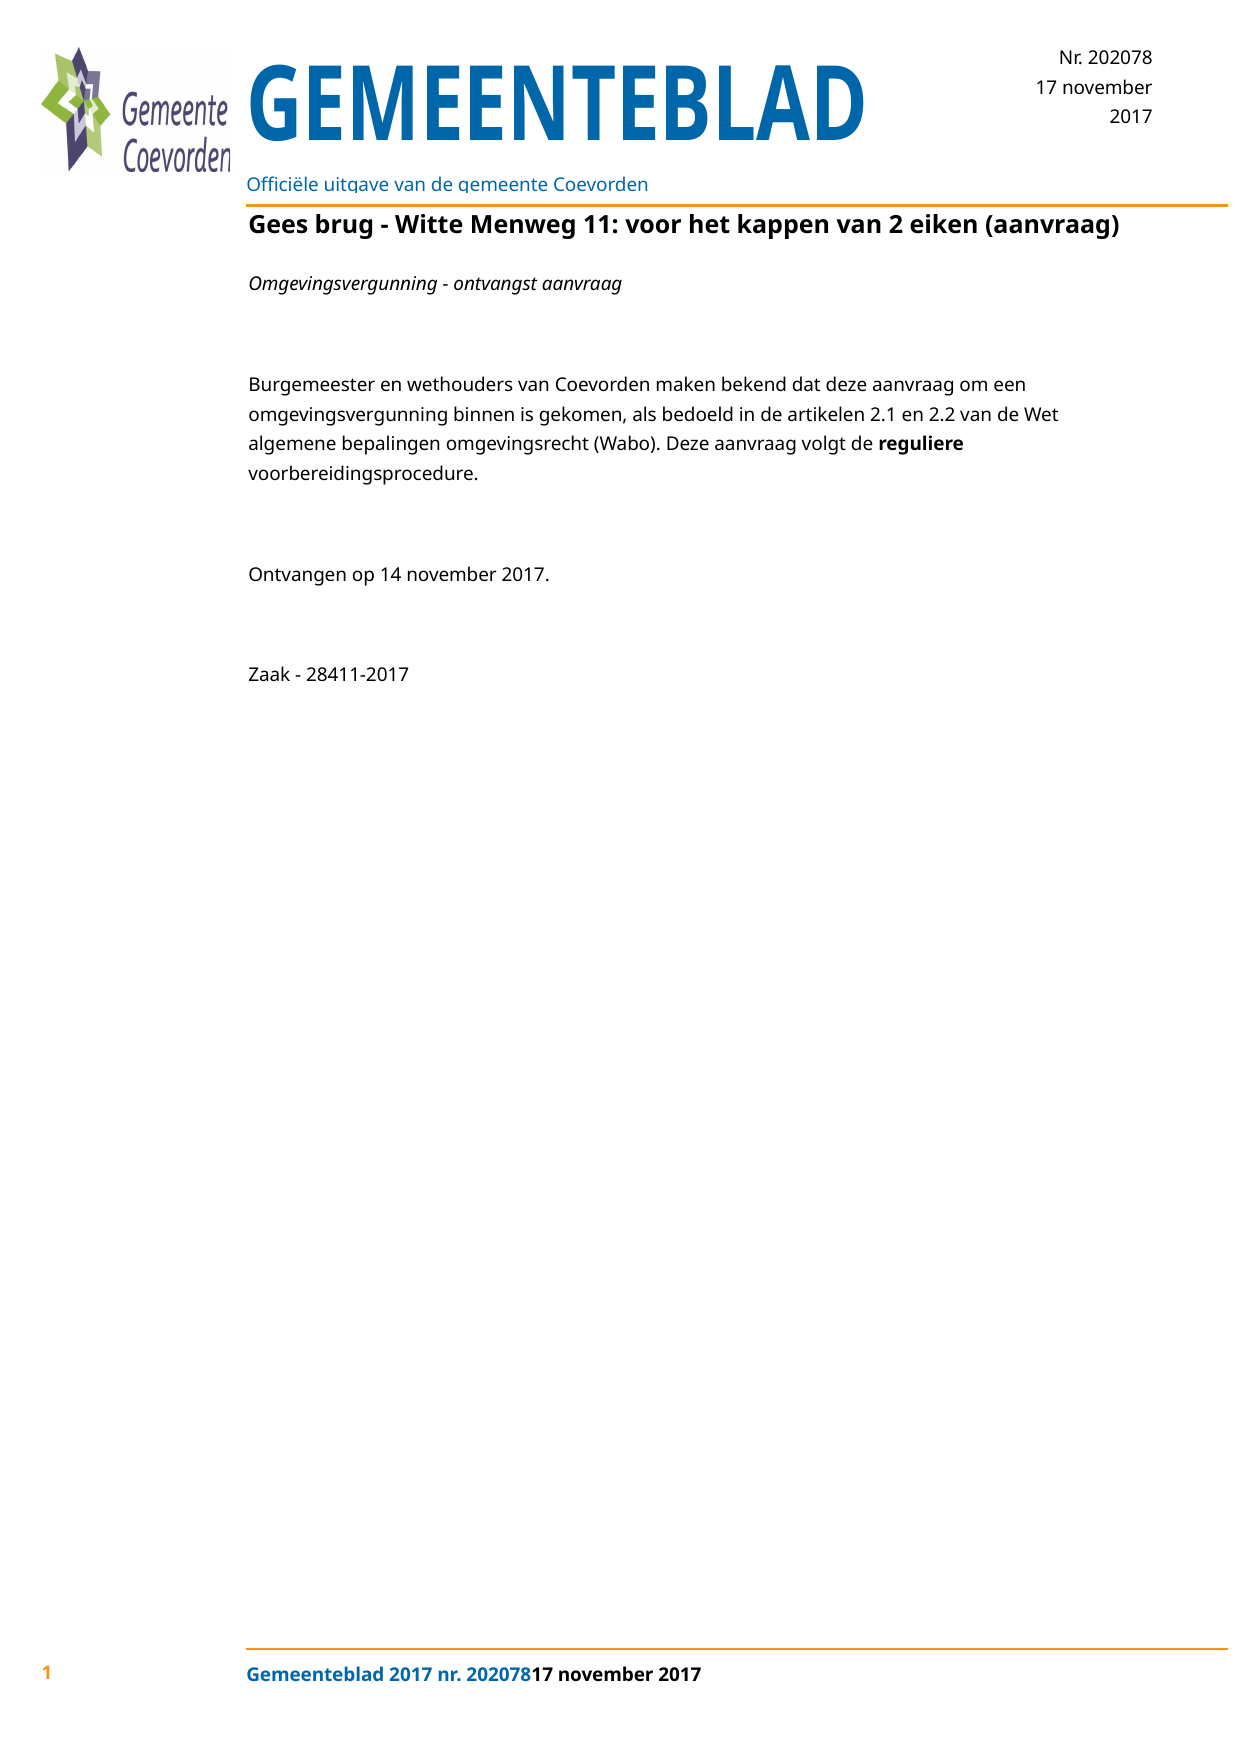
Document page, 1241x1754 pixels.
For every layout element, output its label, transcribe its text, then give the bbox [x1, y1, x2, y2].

text Omgevingsvergunning - ontvangst aanvraag [248, 270, 1152, 296]
text Zaak - 28411-2017 [248, 662, 1152, 687]
picture [41, 47, 231, 172]
text Gees brug - Witte Menweg 11: voor het kappen van 2 eiken (aanvraag) [248, 207, 1152, 241]
text Ontvangen op 14 november 2017. [248, 561, 1152, 586]
text Burgemeester en wethouders van Coevorden maken bekend dat deze aanvraag om een omgevingsvergunning binnen is gekomen, als bedoeld in de artikelen 2.1 en 2.2 van de Wet algemene bepalingen omgevingsrecht (Wabo). Deze aanvraag volgt de reguliere voorbereidingsprocedure. [248, 371, 1152, 486]
